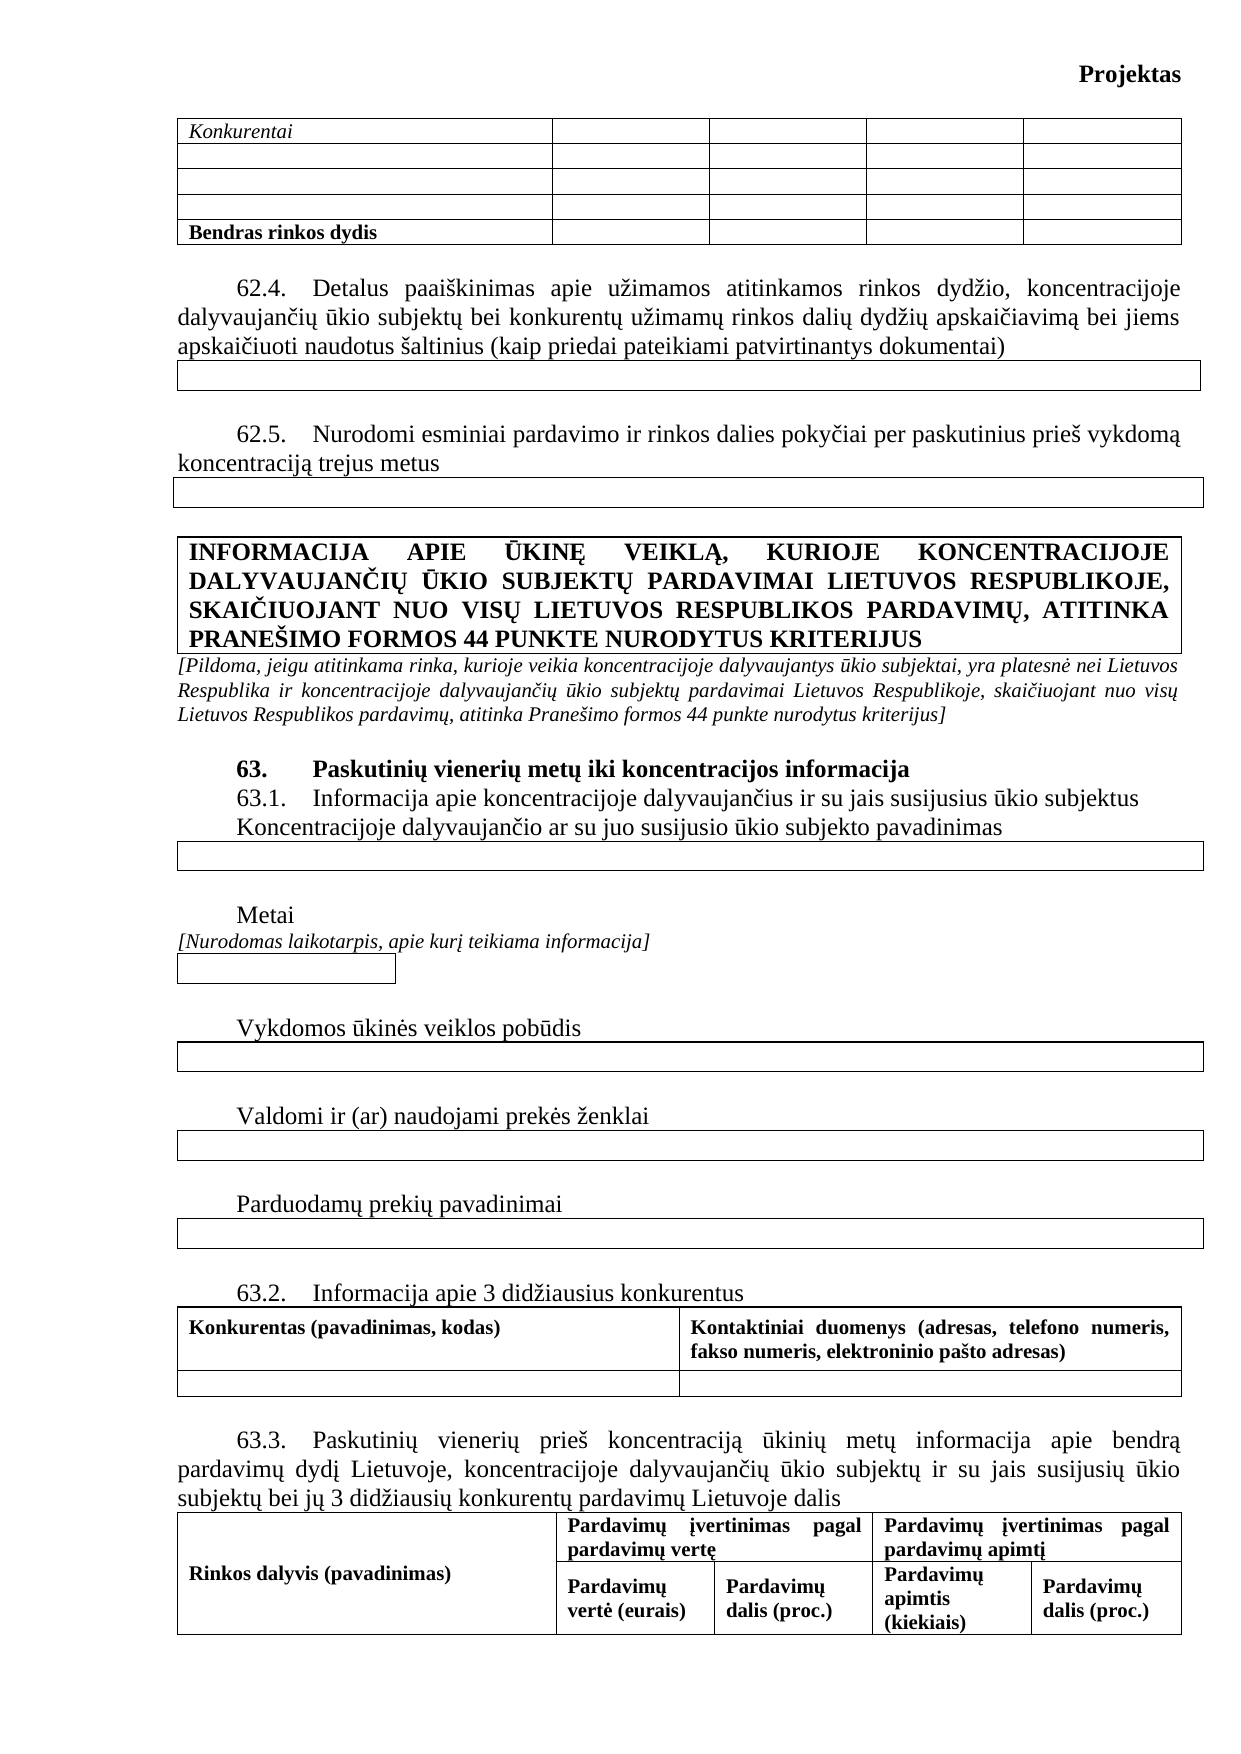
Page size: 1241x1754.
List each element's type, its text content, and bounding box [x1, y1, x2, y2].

table_header INFORMACIJA APIE Ūkinę veiklą, kurioje koncentracijoje dalyvaujančių ūkio subjektų pardavimai Lietuvos Respublikoje, skaičiuojant nuo visų Lietuvos Respublikos pardavimų, atitinka Pranešimo formos 44 punkte nurodytus kriterijus [178, 538, 1181, 652]
text [Pildoma, jeigu atitinkama rinka, kurioje veikia koncentracijoje dalyvaujantys ūkio subjektai, yra platesnė nei Lietuvos Respublika ir koncentracijoje dalyvaujančių ūkio subjektų pardavimai Lietuvos Respublikoje, skaičiuojant nuo visų Lietuvos Respublikos pardavimų, atitinka Pranešimo formos 44 punkte nurodytus kriterijus] [177, 654, 1181, 726]
table_header Pardavimų įvertinimas pagal pardavimų vertę [557, 1513, 872, 1561]
table_cell [867, 195, 1023, 218]
table_cell [710, 119, 866, 143]
table_header Kontaktiniai duomenys (adresas, telefono numeris, fakso numeris, elektroninio pašto adresas) [680, 1308, 1181, 1370]
text Parduodamų prekių pavadinimai [177, 1189, 1181, 1218]
table_header [178, 954, 395, 983]
text 62.5. Nurodomi esminiai pardavimo ir rinkos dalies pokyčiai per paskutinius prieš vykdomą koncentraciją trejus metus [177, 419, 1181, 477]
text 63.1. Informacija apie koncentracijoje dalyvaujančius ir su jais susijusius ūkio subjektus [177, 783, 1181, 812]
table_cell [1024, 169, 1181, 193]
table_cell [178, 144, 552, 168]
table_cell [553, 119, 709, 143]
table_cell [178, 1371, 679, 1396]
text Valdomi ir (ar) naudojami prekės ženklai [177, 1101, 1181, 1130]
table_header [178, 1219, 1203, 1248]
table_cell Pardavimų dalis (proc.) [715, 1562, 872, 1634]
text [Nurodomas laikotarpis, apie kurį teikiama informacija] [177, 929, 1181, 953]
table_cell [867, 220, 1023, 244]
table_cell [710, 169, 866, 193]
table_cell [553, 144, 709, 168]
text 63. Paskutinių vienerių metų iki koncentracijos informacija [177, 754, 1181, 783]
text 63.2. Informacija apie 3 didžiausius konkurentus [177, 1278, 1181, 1306]
text Koncentracijoje dalyvaujančio ar su juo susijusio ūkio subjekto pavadinimas [177, 812, 1181, 841]
table_header Rinkos dalyvis (pavadinimas) [178, 1513, 556, 1634]
table_header Pardavimų įvertinimas pagal pardavimų apimtį [873, 1513, 1181, 1561]
table_cell [553, 169, 709, 193]
table_cell [553, 195, 709, 218]
table_cell [710, 195, 866, 218]
table_cell Pardavimų dalis (proc.) [1032, 1562, 1181, 1634]
text Metai [177, 900, 1181, 929]
table_cell [710, 220, 866, 244]
table_cell Konkurentai [178, 119, 552, 143]
table_cell Pardavimų vertė (eurais) [557, 1562, 714, 1634]
table_cell [867, 169, 1023, 193]
table_header Konkurentas (pavadinimas, kodas) [178, 1308, 679, 1370]
text Vykdomos ūkinės veiklos pobūdis [177, 1013, 1181, 1041]
table_cell [680, 1371, 1181, 1396]
table_header [178, 842, 1203, 870]
table_cell [553, 220, 709, 244]
table_cell [178, 195, 552, 218]
table_cell Pardavimų apimtis (kiekiais) [873, 1562, 1031, 1634]
table_cell [178, 169, 552, 193]
table_header [178, 361, 1200, 389]
text 62.4. Detalus paaiškinimas apie užimamos atitinkamos rinkos dydžio, koncentracijoje dalyvaujančių ūkio subjektų bei konkurentų užimamų rinkos dalių dydžių apskaičiavimą bei jiems apskaičiuoti naudotus šaltinius (kaip priedai pateikiami patvirtinantys dokumentai) [177, 273, 1181, 360]
table_cell [1024, 195, 1181, 218]
table_cell [1024, 220, 1181, 244]
table_cell [867, 144, 1023, 168]
table_header [174, 478, 1203, 507]
text 63.3. Paskutinių vienerių prieš koncentraciją ūkinių metų informacija apie bendrą pardavimų dydį Lietuvoje, koncentracijoje dalyvaujančių ūkio subjektų ir su jais susijusių ūkio subjektų bei jų 3 didžiausių konkurentų pardavimų Lietuvoje dalis [177, 1425, 1181, 1512]
table_cell [1024, 119, 1181, 143]
table_cell [867, 119, 1023, 143]
table_cell Bendras rinkos dydis [178, 220, 552, 244]
table_cell [1024, 144, 1181, 168]
table_header [178, 1131, 1203, 1159]
table_cell [710, 144, 866, 168]
table_header [178, 1043, 1203, 1071]
